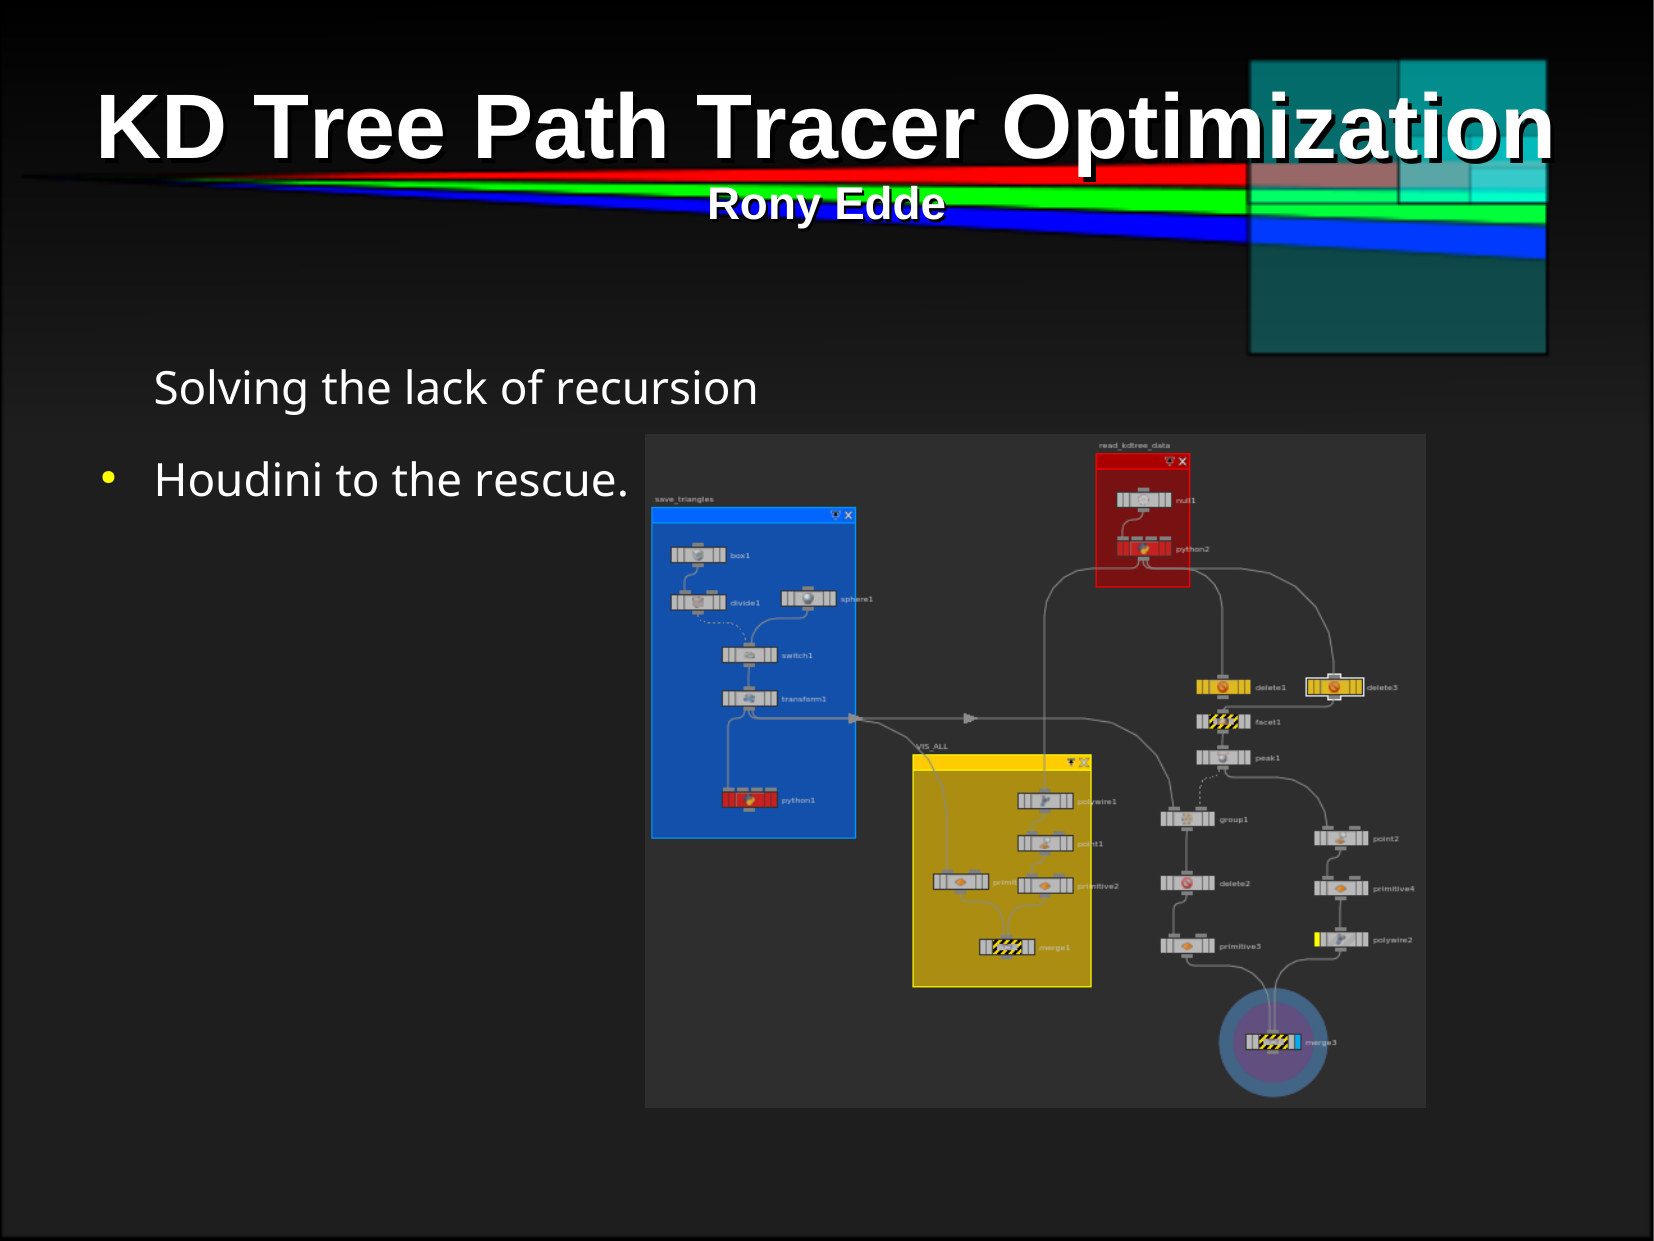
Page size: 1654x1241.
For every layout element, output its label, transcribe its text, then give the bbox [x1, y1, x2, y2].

list Solving the lack of recursion Houdini to the rescue. [82, 355, 1571, 1058]
picture [0, 0, 1654, 1241]
title KD Tree Path Tracer Optimization Rony Edde [82, 56, 1571, 250]
